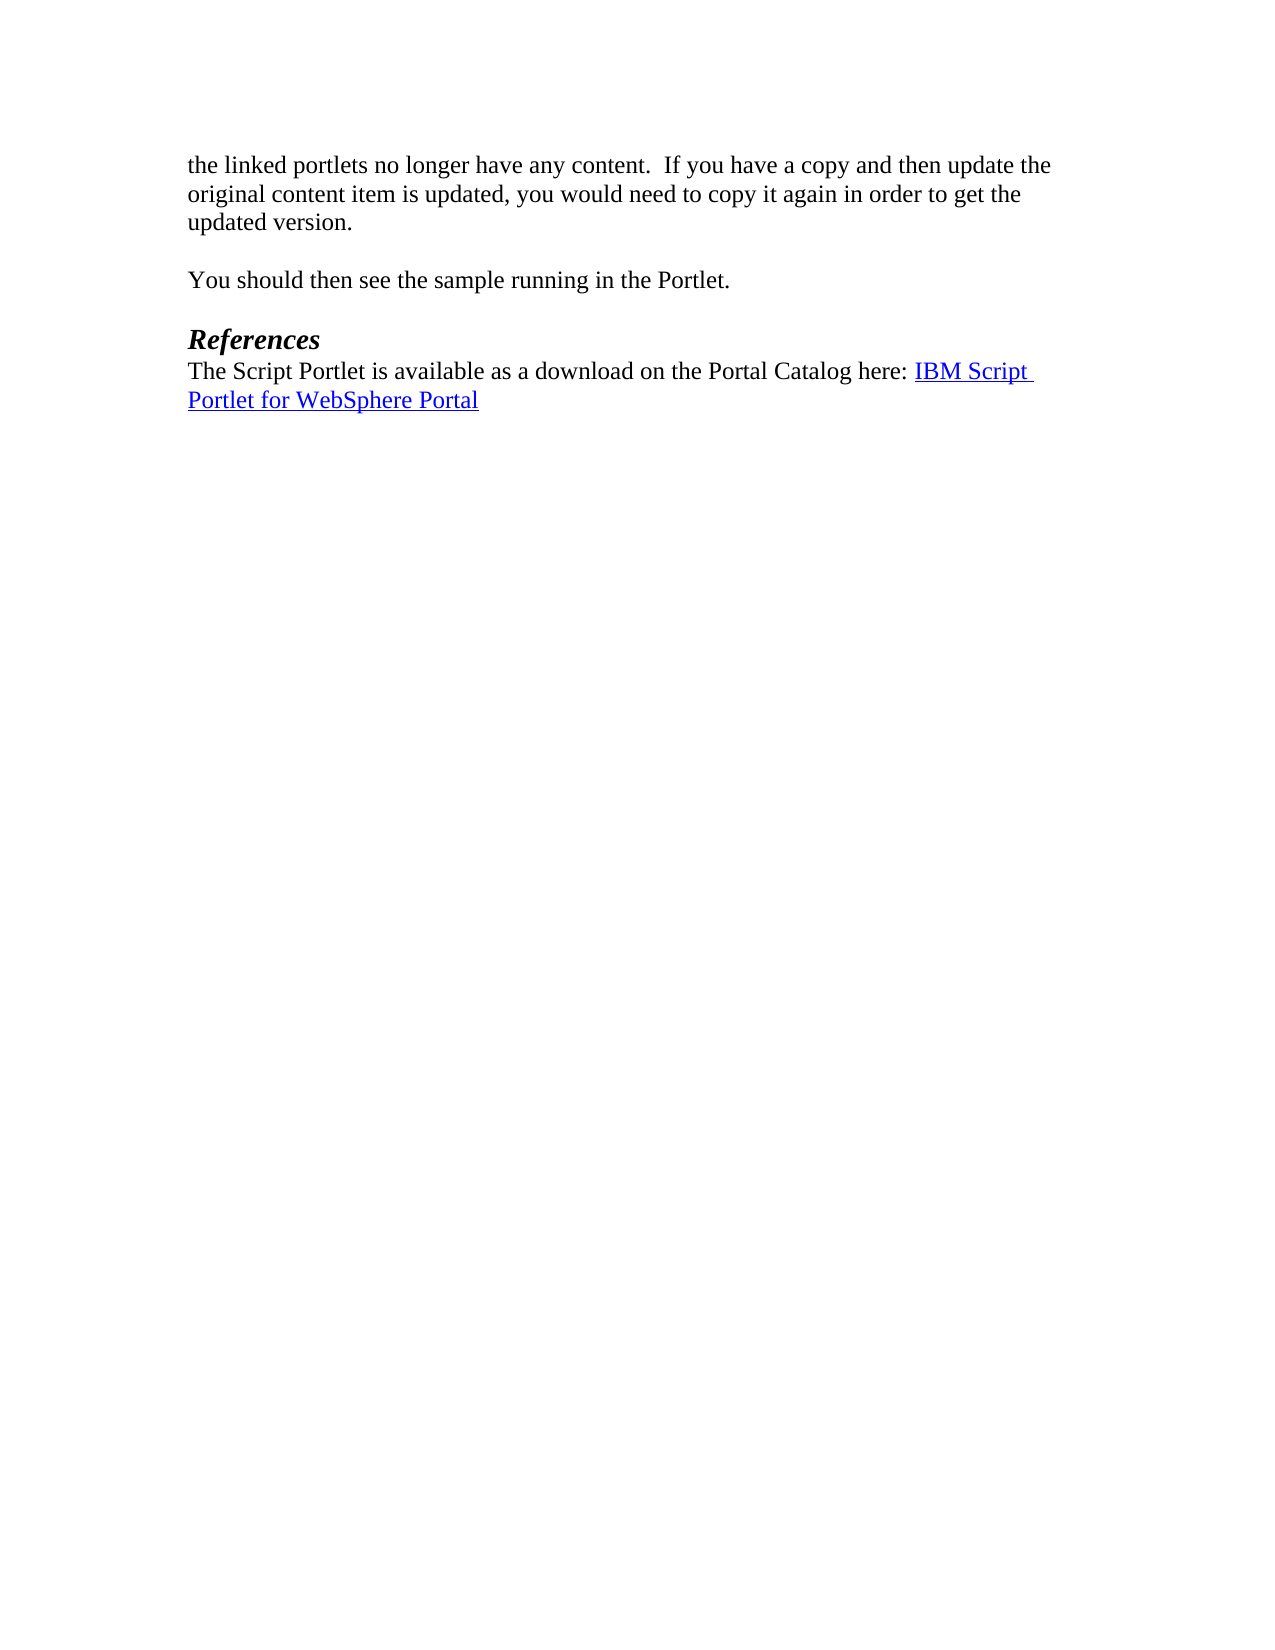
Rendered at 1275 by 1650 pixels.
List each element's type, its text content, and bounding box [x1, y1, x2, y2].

text You should then see the sample running in the Portlet. [187, 265, 1087, 294]
text the linked portlets no longer have any content. If you have a copy and then update the original content item is updated, you would need to copy it again in order to get the updated version. [150, 150, 1087, 236]
text References [187, 322, 1087, 356]
text The Script Portlet is available as a download on the Portal Catalog here: IBM Script Portlet for WebSphere Portal [187, 356, 1087, 413]
